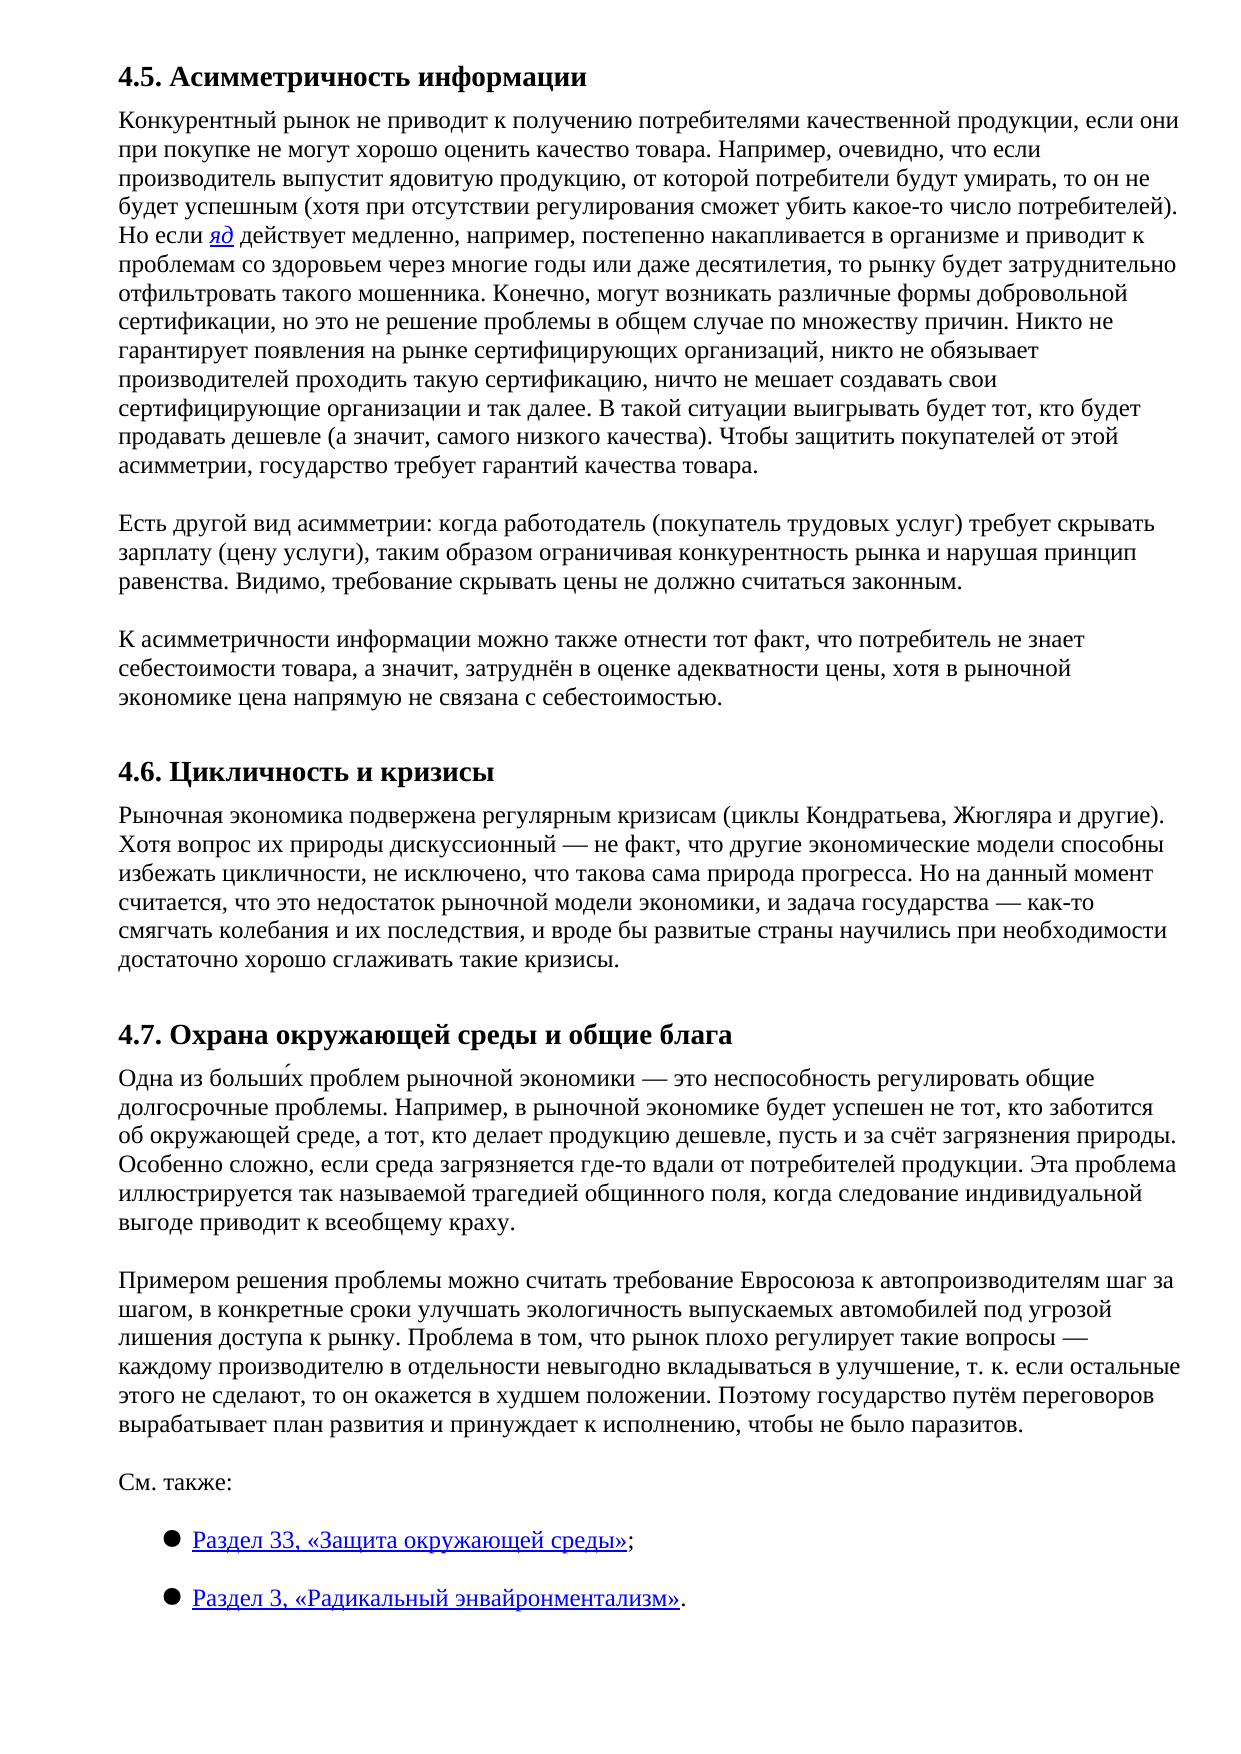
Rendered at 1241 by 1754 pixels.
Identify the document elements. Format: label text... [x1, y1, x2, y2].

text Конкурентный рынок не приводит к получению потребителями качественной продукции, если они при покупке не могут хорошо оценить качество товара. Например, очевидно, что если производитель выпустит ядовитую продукцию, от которой потребители будут умирать, то он не будет успешным (хотя при отсутствии регулирования сможет убить какое-то число потребителей). Но если яд действует медленно, например, постепенно накапливается в организме и приводит к проблемам со здоровьем через многие годы или даже десятилетия, то рынку будет затруднительно отфильтровать такого мошенника. Конечно, могут возникать различные формы добровольной сертификации, но это не решение проблемы в общем случае по множеству причин. Никто не гарантирует появления на рынке сертифицирующих организаций, никто не обязывает производителей проходить такую сертификацию, ничто не мешает создавать свои сертифицирующие организации и так далее. В такой ситуации выигрывать будет тот, кто будет продавать дешевле (а значит, самого низкого качества). Чтобы защитить покупателей от этой асимметрии, государство требует гарантий качества товара. [118, 105, 1181, 479]
text Есть другой вид асимметрии: когда работодатель (покупатель трудовых услуг) требует скрывать зарплату (цену услуги), таким образом ограничивая конкурентность рынка и нарушая принцип равенства. Видимо, требование скрывать цены не должно считаться законным. [118, 508, 1181, 594]
subtitle 4.7. Охрана окружающей среды и общие блага [118, 1017, 1181, 1051]
subtitle 4.5. Асимметричность информации [118, 59, 1181, 93]
text Одна из больши́х проблем рыночной экономики — это неспособность регулировать общие долгосрочные проблемы. Например, в рыночной экономике будет успешен не тот, кто заботится об окружающей среде, а тот, кто делает продукцию дешевле, пусть и за счёт загрязнения природы. Особенно сложно, если среда загрязняется где-то вдали от потребителей продукции. Эта проблема иллюстрируется так называемой трагедией общинного поля, когда следование индивидуальной выгоде приводит к всеобщему краху. [118, 1063, 1181, 1236]
text Рыночная экономика подвержена регулярным кризисам (циклы Кондратьева, Жюгляра и другие). Хотя вопрос их природы дискуссионный — не факт, что другие экономические модели способны избежать цикличности, не исключено, что такова сама природа прогресса. Но на данный момент считается, что это недостаток рыночной модели экономики, и задача государства — как-то смягчать колебания и их последствия, и вроде бы развитые страны научились при необходимости достаточно хорошо сглаживать такие кризисы. [118, 800, 1181, 973]
text См. также: [118, 1467, 1181, 1496]
text Примером решения проблемы можно считать требование Евросоюза к автопроизводителям шаг за шагом, в конкретные сроки улучшать экологичность выпускаемых автомобилей под угрозой лишения доступа к рынку. Проблема в том, что рынок плохо регулирует такие вопросы — каждому производителю в отдельности невыгодно вкладываться в улучшение, т. к. если остальные этого не сделают, то он окажется в худшем положении. Поэтому государство путём переговоров вырабатывает план развития и принуждает к исполнению, чтобы не было паразитов. [118, 1265, 1181, 1437]
subtitle 4.6. Цикличность и кризисы [118, 754, 1181, 788]
list Раздел 33, «Защита окружающей среды»; [162, 1525, 1181, 1554]
text К асимметричности информации можно также отнести тот факт, что потребитель не знает себестоимости товара, а значит, затруднён в оценке адекватности цены, хотя в рыночной экономике цена напрямую не связана с себестоимостью. [118, 624, 1181, 710]
list Раздел 3, «Радикальный энвайронментализм». [162, 1583, 1181, 1612]
